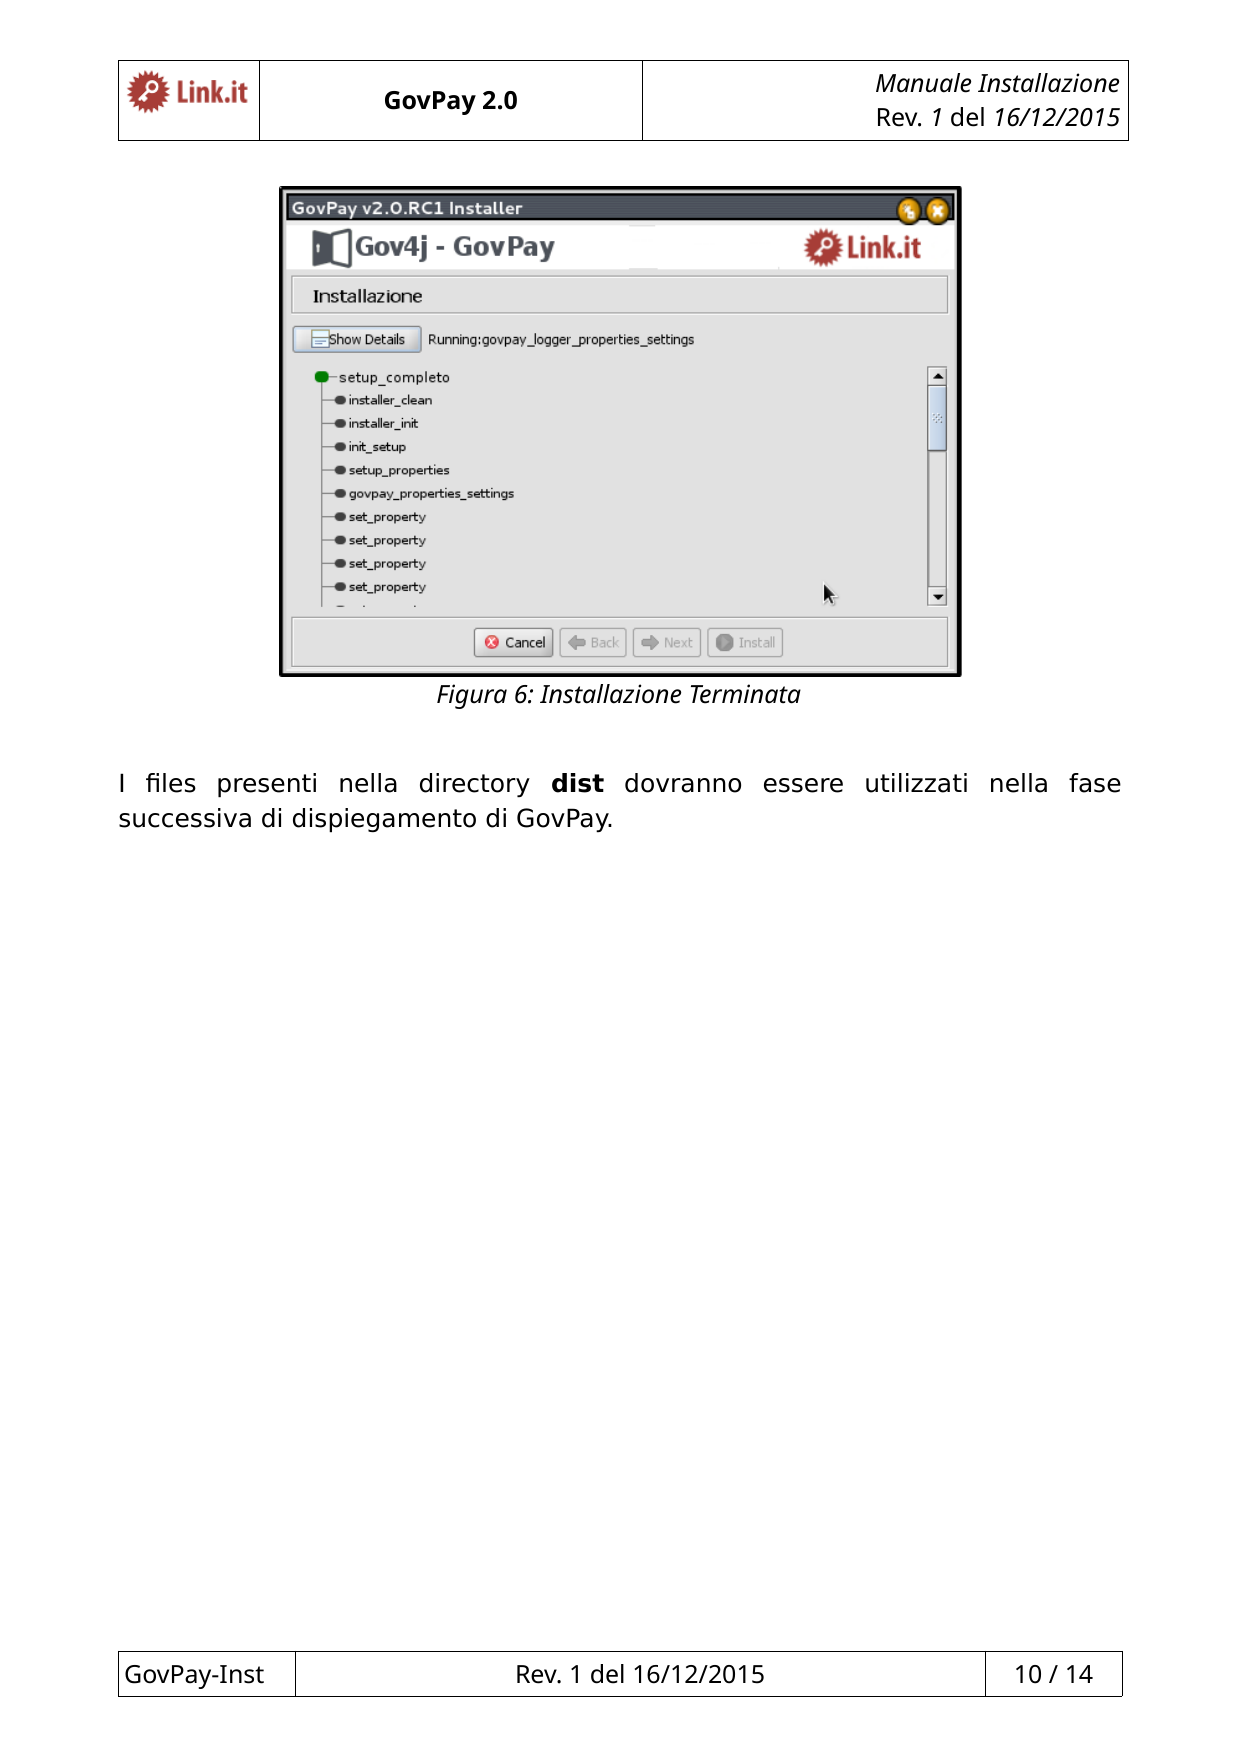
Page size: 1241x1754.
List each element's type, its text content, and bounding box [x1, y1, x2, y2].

picture [279, 186, 962, 677]
text Figura 6: Installazione Terminata [279, 677, 961, 711]
picture [123, 65, 254, 119]
text I files presenti nella directory dist dovranno essere utilizzati nella fase successiva di dispiegamento di GovPay. [118, 769, 1122, 833]
